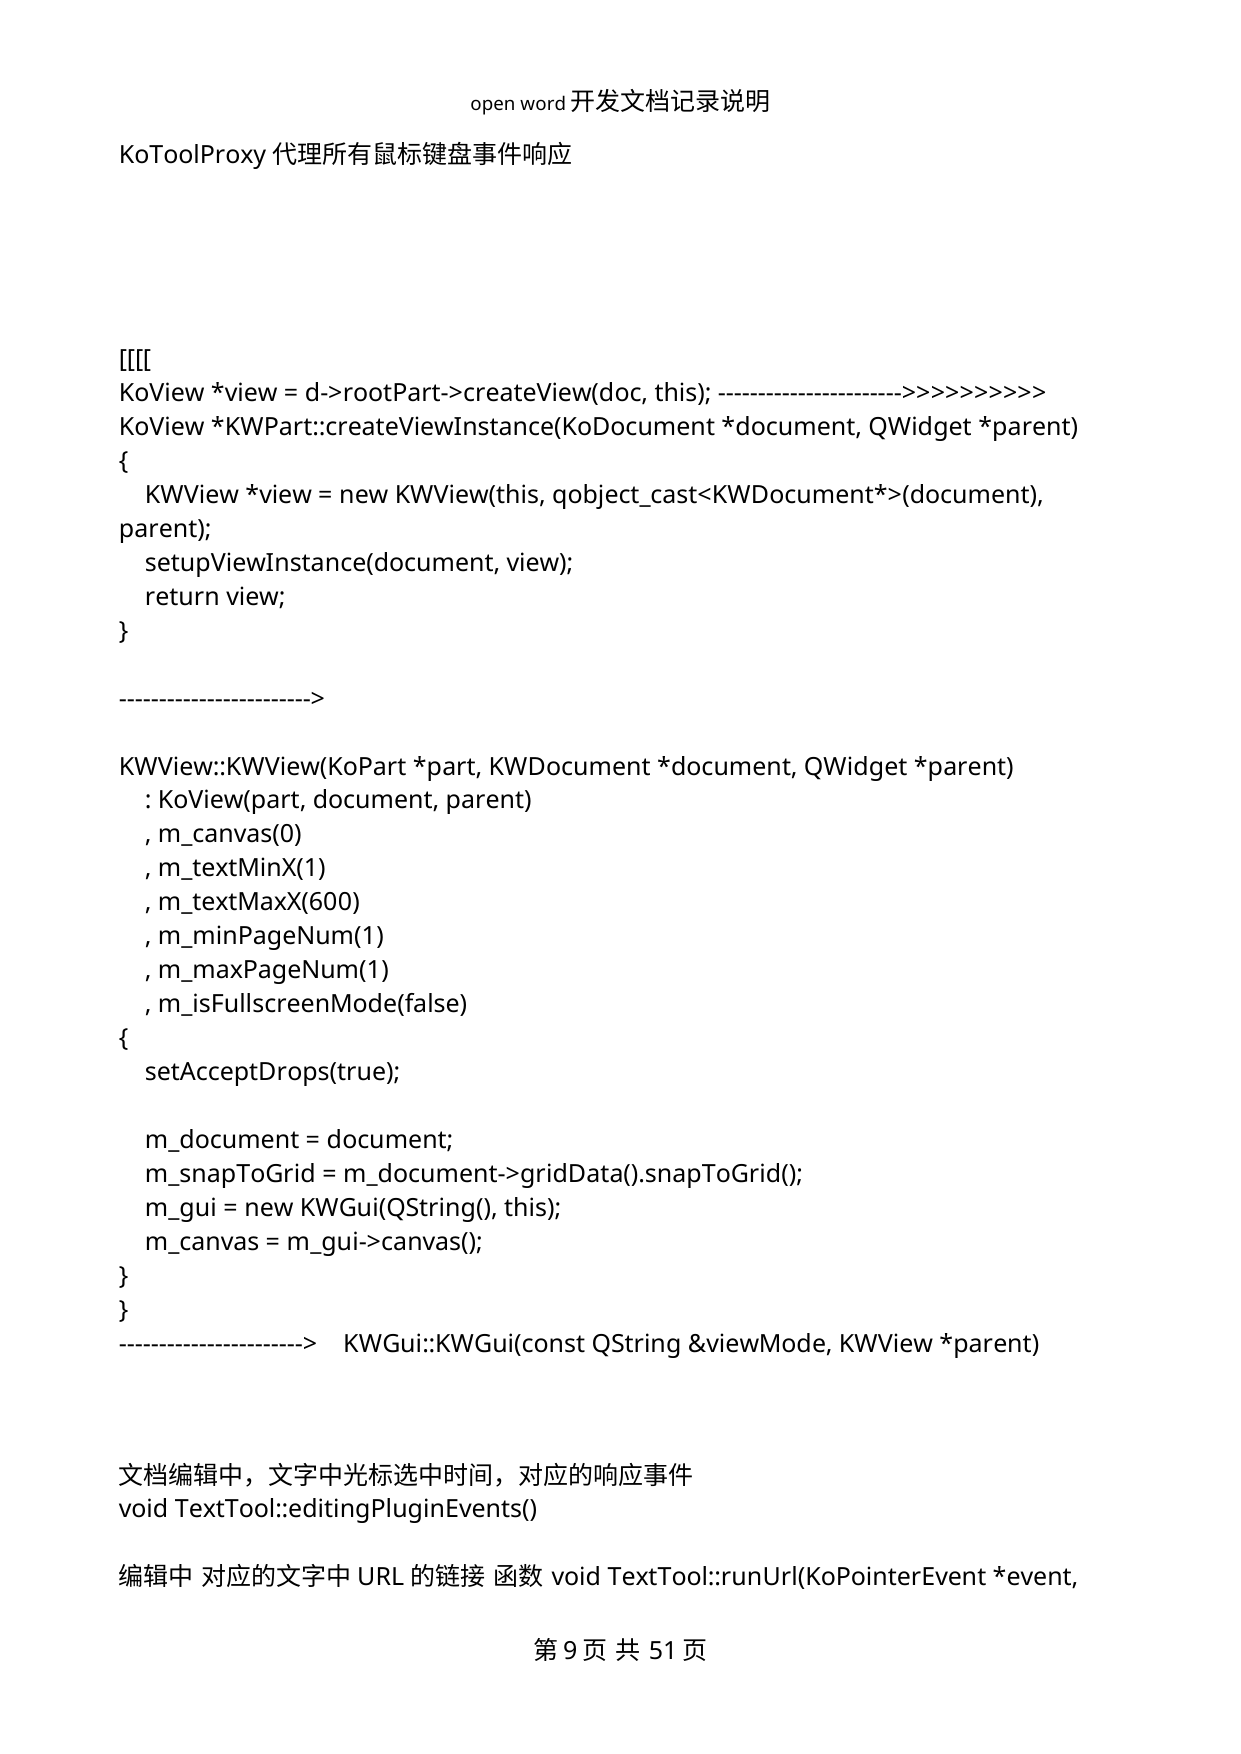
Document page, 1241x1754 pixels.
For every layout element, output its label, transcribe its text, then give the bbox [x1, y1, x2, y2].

text -----------------------> KWGui::KWGui(const QString &viewMode, KWView *parent) [119, 1326, 1121, 1360]
text ------------------------> [119, 681, 1121, 714]
text , m_minPageNum(1) [119, 918, 1121, 952]
text [[[[ [119, 341, 1121, 375]
text return view; [119, 579, 1121, 613]
text m_gui = new KWGui(QString(), this); [119, 1190, 1121, 1224]
text , m_maxPageNum(1) [119, 952, 1121, 986]
text KoView *view = d->rootPart->createView(doc, this); ----------------------->>>>>>>>>> [119, 375, 1121, 409]
text 编辑中 对应的文字中URL 的链接 函数 void TextTool::runUrl(KoPointerEvent *event, [119, 1558, 1121, 1592]
text } [119, 613, 1121, 647]
text KoView *KWPart::createViewInstance(KoDocument *document, QWidget *parent) [119, 409, 1121, 443]
text } [119, 1258, 1121, 1292]
text KWView *view = new KWView(this, qobject_cast<KWDocument*>(document), parent); [119, 477, 1121, 545]
text , m_isFullscreenMode(false) [119, 986, 1121, 1020]
text m_document = document; [119, 1122, 1121, 1156]
text , m_canvas(0) [119, 816, 1121, 850]
text : KoView(part, document, parent) [119, 782, 1121, 816]
text { [119, 443, 1121, 477]
text void TextTool::editingPluginEvents() [119, 1491, 1121, 1524]
text , m_textMaxX(600) [119, 884, 1121, 918]
text { [119, 1020, 1121, 1054]
text 文档编辑中，文字中光标选中时间，对应的响应事件 [119, 1462, 1121, 1491]
text setupViewInstance(document, view); [119, 545, 1121, 579]
text , m_textMinX(1) [119, 850, 1121, 884]
text KWView::KWView(KoPart *part, KWDocument *document, QWidget *parent) [119, 748, 1121, 782]
text setAcceptDrops(true); [119, 1054, 1121, 1088]
text m_canvas = m_gui->canvas(); [119, 1224, 1121, 1258]
text } [119, 1292, 1121, 1326]
text m_snapToGrid = m_document->gridData().snapToGrid(); [119, 1156, 1121, 1190]
text KoToolProxy 代理所有鼠标键盘事件响应 [119, 137, 1121, 171]
